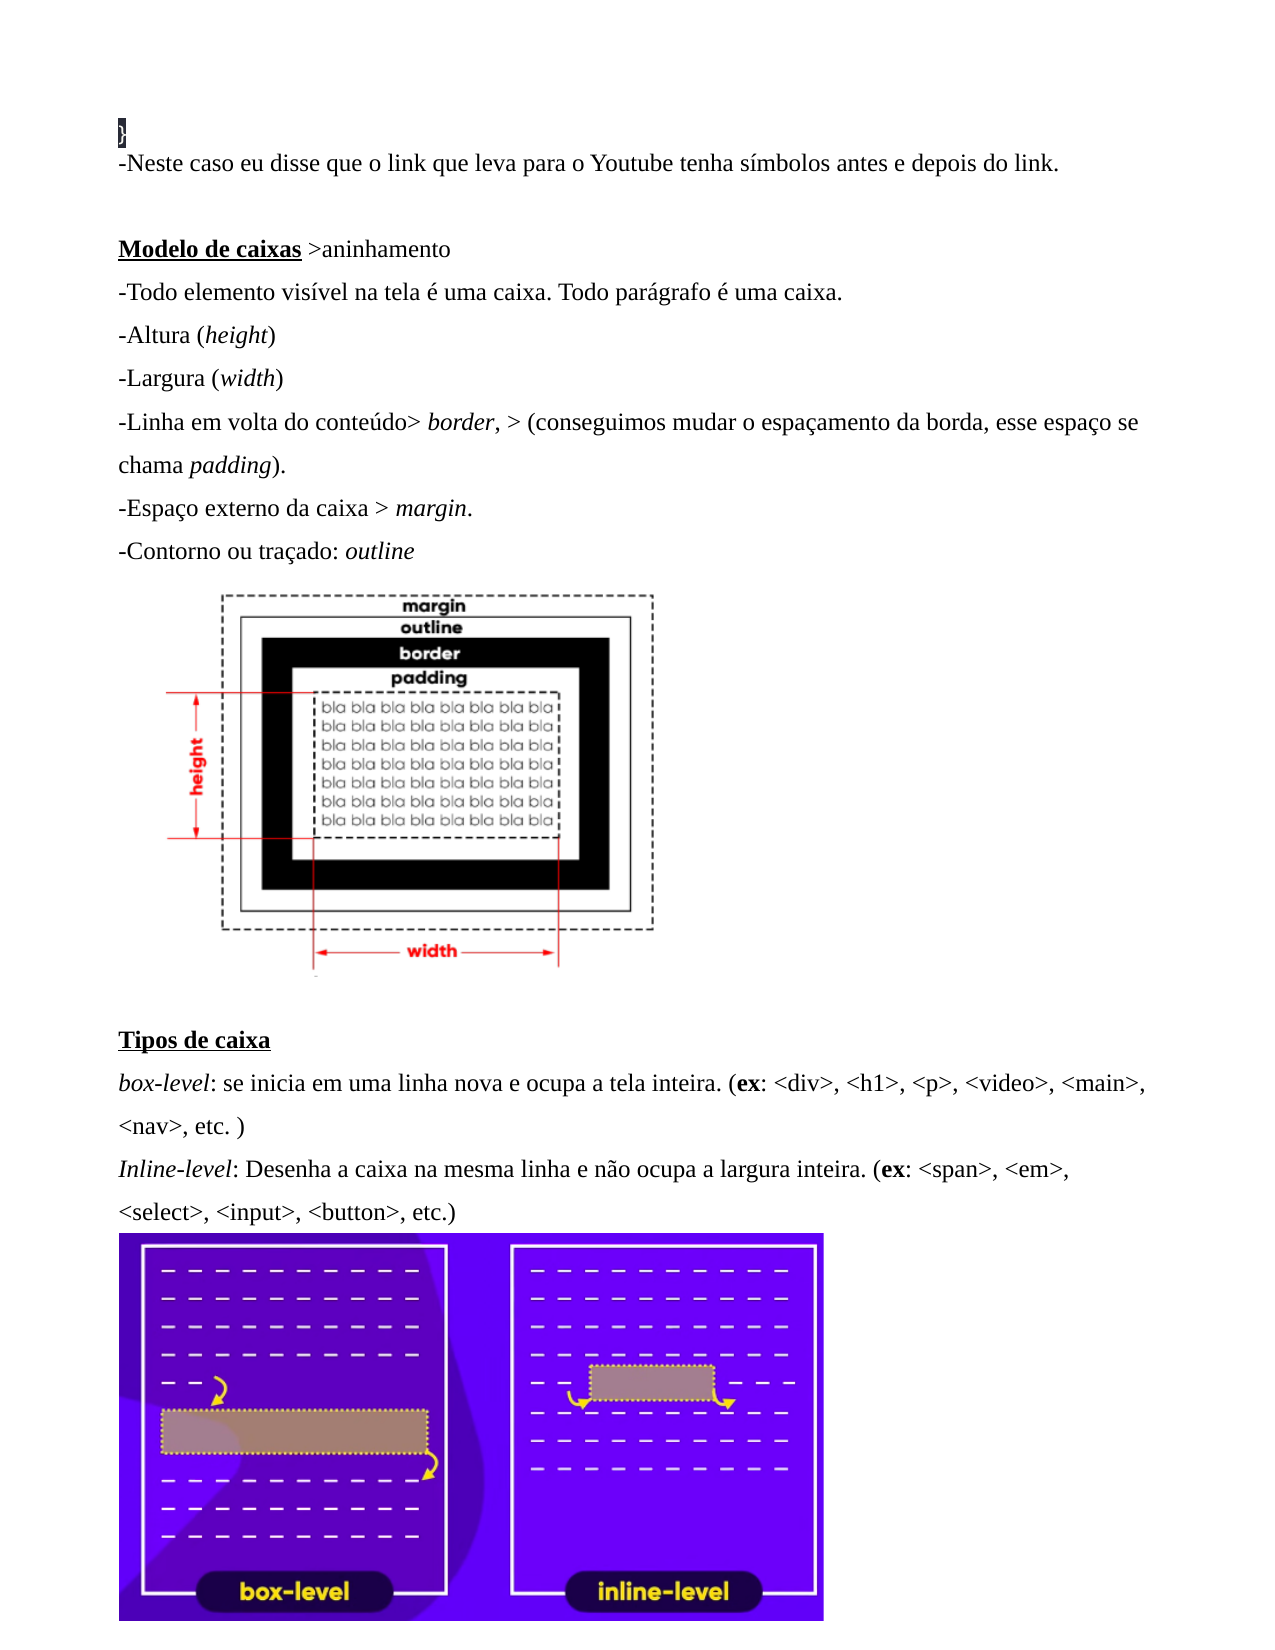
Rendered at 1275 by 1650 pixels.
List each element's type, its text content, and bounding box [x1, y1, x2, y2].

text Tipos de caixa [118, 1025, 1157, 1053]
text -Neste caso eu disse que o link que leva para o Youtube tenha símbolos antes e depois do link. [118, 148, 1157, 177]
picture [126, 579, 709, 977]
text box-level: se inicia em uma linha nova e ocupa a tela inteira. (ex: <div>, <h1>, <p>, <video>, <main>, <nav>, etc. ) [118, 1068, 1157, 1140]
text -Todo elemento visível na tela é uma caixa. Todo parágrafo é uma caixa. [118, 277, 1157, 306]
text Modelo de caixas >aninhamento [118, 234, 1157, 263]
text -Contorno ou traçado: outline [118, 536, 1157, 565]
text -Altura (height) [118, 320, 1157, 349]
text -Espaço externo da caixa > margin. [118, 493, 1157, 522]
text [824, 1240, 1157, 1269]
text } [118, 118, 1157, 148]
text Inline-level: Desenha a caixa na mesma linha e não ocupa a largura inteira. (ex: <span>, <em>, <select>, <input>, <button>, etc.) [118, 1154, 1157, 1226]
picture [119, 1233, 824, 1621]
text -Largura (width) [118, 363, 1157, 392]
text -Linha em volta do conteúdo> border, > (conseguimos mudar o espaçamento da borda, esse espaço se chama padding). [118, 407, 1157, 478]
